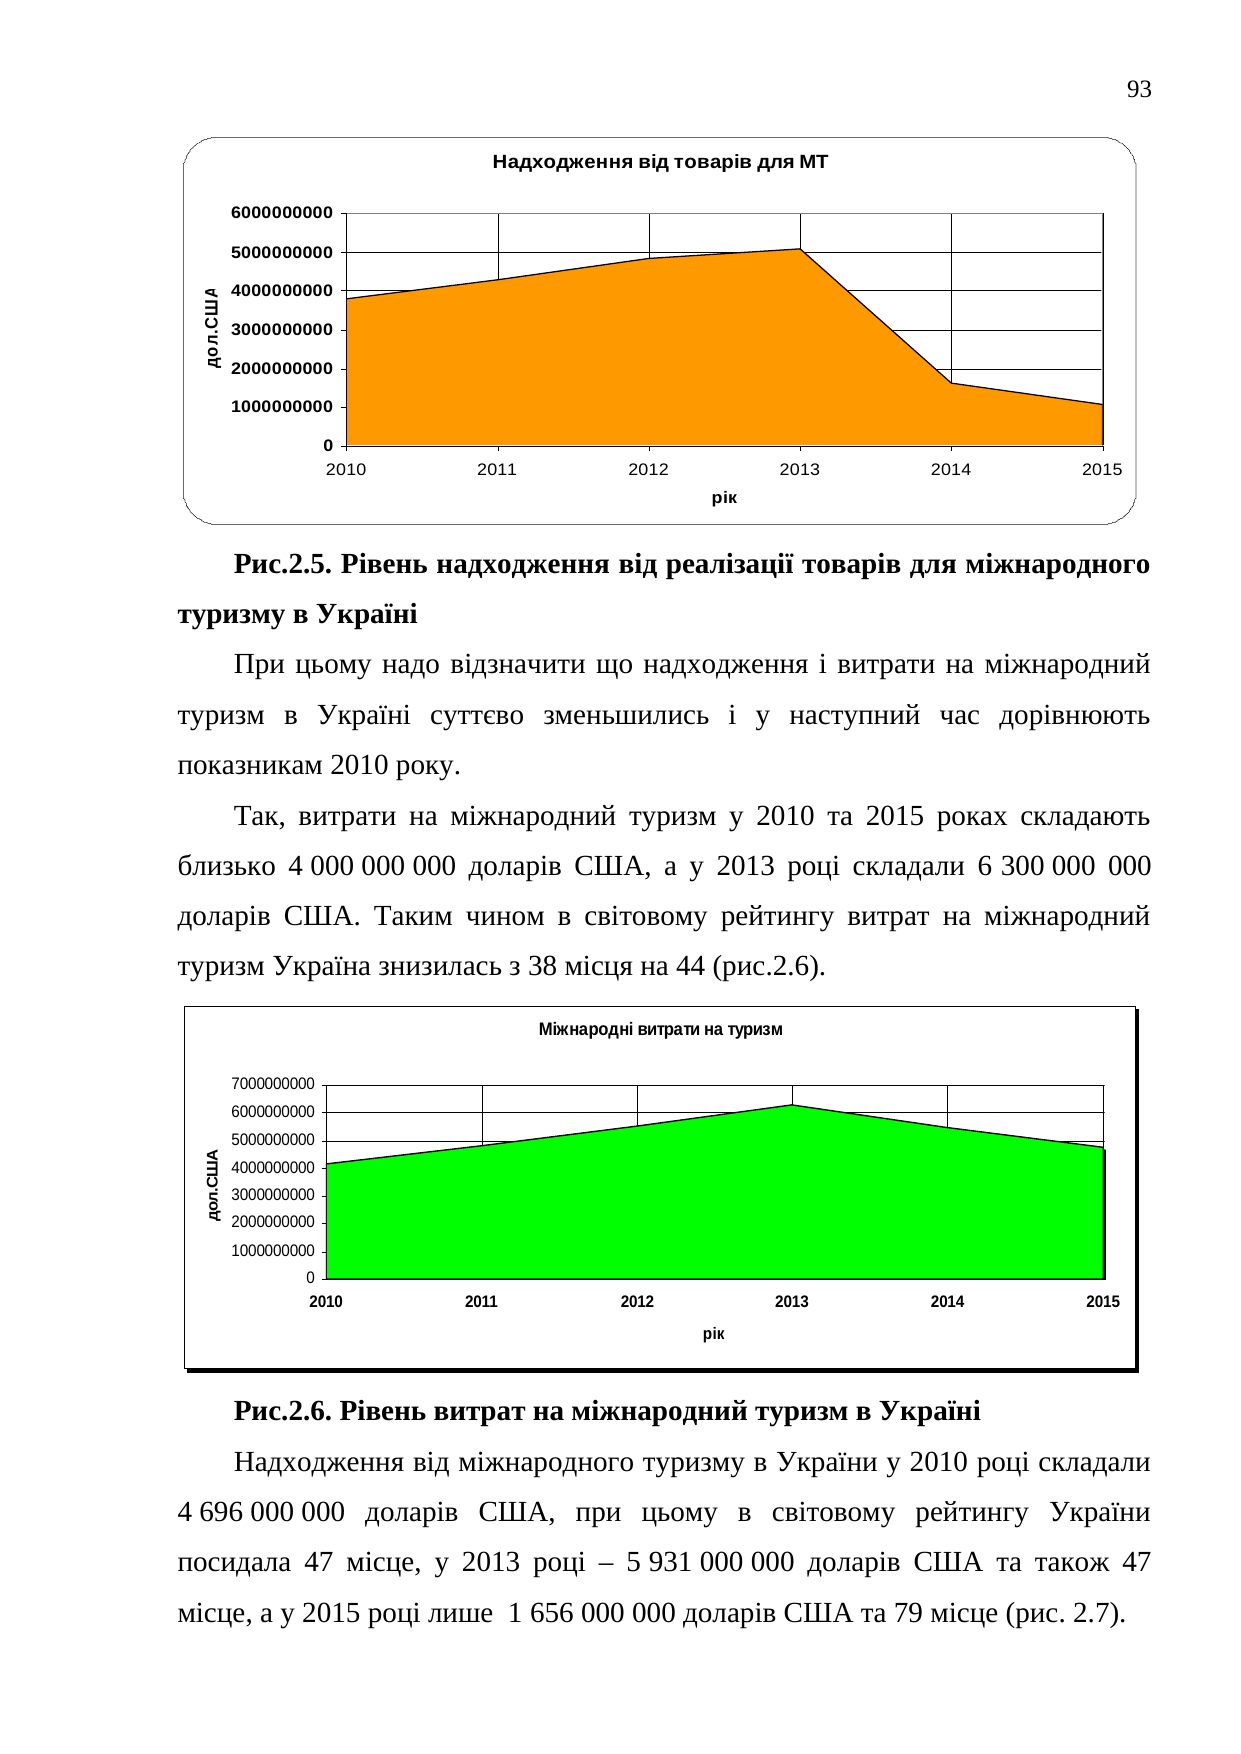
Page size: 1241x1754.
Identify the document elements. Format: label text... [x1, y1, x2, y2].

text Рис.2.6. Рівень витрат на міжнародний туризм в Україні [177, 1393, 1152, 1427]
text Рис.2.5. Рівень надходження від реалізації товарів для міжнародного туризму в Україні [177, 546, 1152, 630]
text При цьому надо відзначити що надходження і витрати на міжнародний туризм в Україні суттєво зменьшились і у наступний час дорівнюють показникам 2010 року. [177, 647, 1152, 781]
text Надходження від міжнародного туризму в України у 2010 році складали 4 696 000 000 доларів США, при цьому в світовому рейтингу України посидала 47 місце, у 2013 році – 5 931 000 000 доларів США та також 47 місце, а у 2015 році лише 1 656 000 000 доларів США та 79 місце (рис. 2.7). [177, 1444, 1152, 1628]
text Так, витрати на міжнародний туризм у 2010 та 2015 роках складають близько 4 000 000 000 доларів США, а у 2013 році складали 6 300 000 000 доларів США. Таким чином в світовому рейтингу витрат на міжнародний туризм Україна знизилась з 38 місця на 44 (рис.2.6). [177, 798, 1152, 982]
